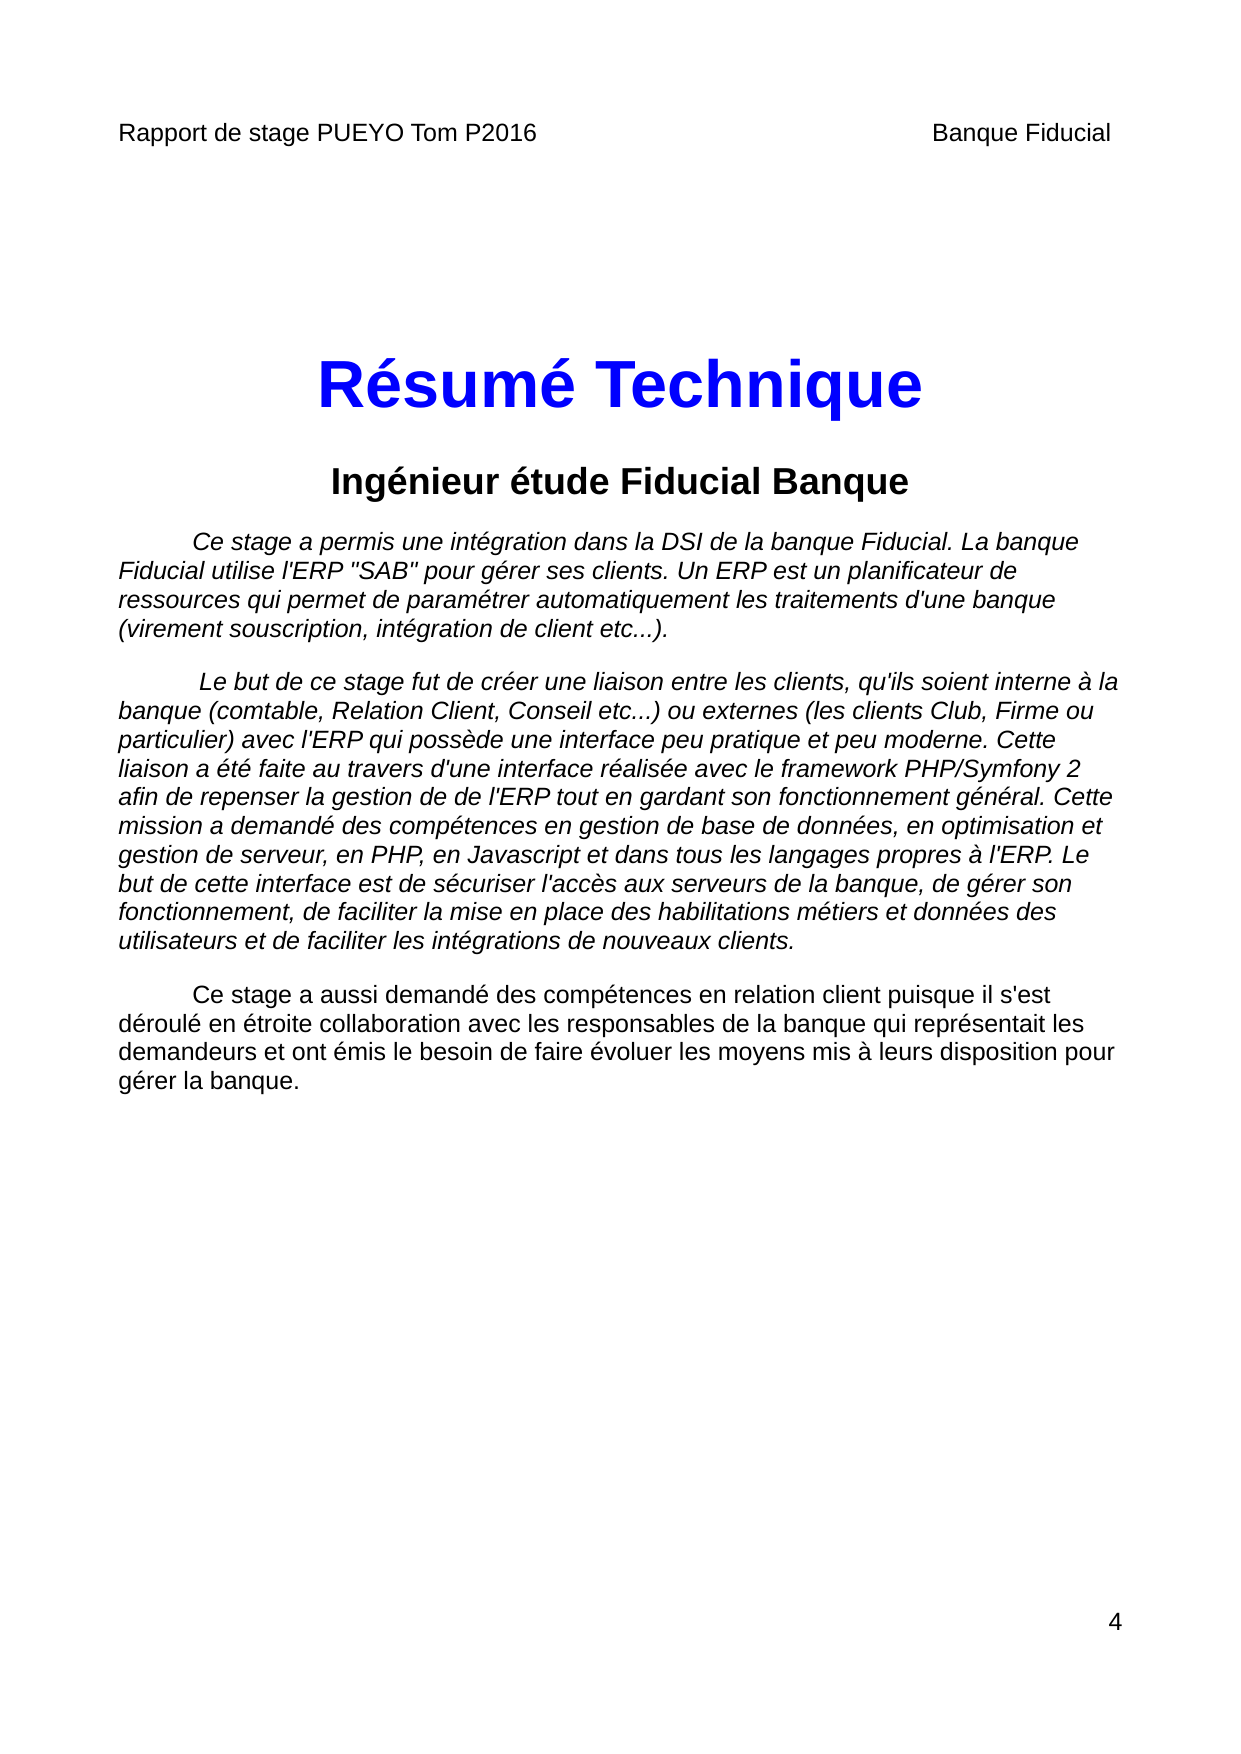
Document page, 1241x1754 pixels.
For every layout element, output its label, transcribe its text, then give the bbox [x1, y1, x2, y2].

subtitle Résumé Technique [118, 345, 1122, 422]
text Ce stage a aussi demandé des compétences en relation client puisque il s'est déroulé en étroite collaboration avec les responsables de la banque qui représentait les demandeurs et ont émis le besoin de faire évoluer les moyens mis à leurs disposition pour gérer la banque. [118, 980, 1122, 1095]
subtitle Ingénieur étude Fiducial Banque [118, 459, 1122, 502]
text Le but de ce stage fut de créer une liaison entre les clients, qu'ils soient interne à la banque (comtable, Relation Client, Conseil etc...) ou externes (les clients Club, Firme ou particulier) avec l'ERP qui possède une interface peu pratique et peu moderne. Cette liaison a été faite au travers d'une interface réalisée avec le framework PHP/Symfony 2 afin de repenser la gestion de de l'ERP tout en gardant son fonctionnement général. Cette mission a demandé des compétences en gestion de base de données, en optimisation et gestion de serveur, en PHP, en Javascript et dans tous les langages propres à l'ERP. Le but de cette interface est de sécuriser l'accès aux serveurs de la banque, de gérer son fonctionnement, de faciliter la mise en place des habilitations métiers et données des utilisateurs et de faciliter les intégrations de nouveaux clients. [118, 667, 1122, 955]
text Ce stage a permis une intégration dans la DSI de la banque Fiducial. La banque Fiducial utilise l'ERP "SAB" pour gérer ses clients. Un ERP est un planificateur de ressources qui permet de paramétrer automatiquement les traitements d'une banque (virement souscription, intégration de client etc...). [118, 527, 1122, 642]
